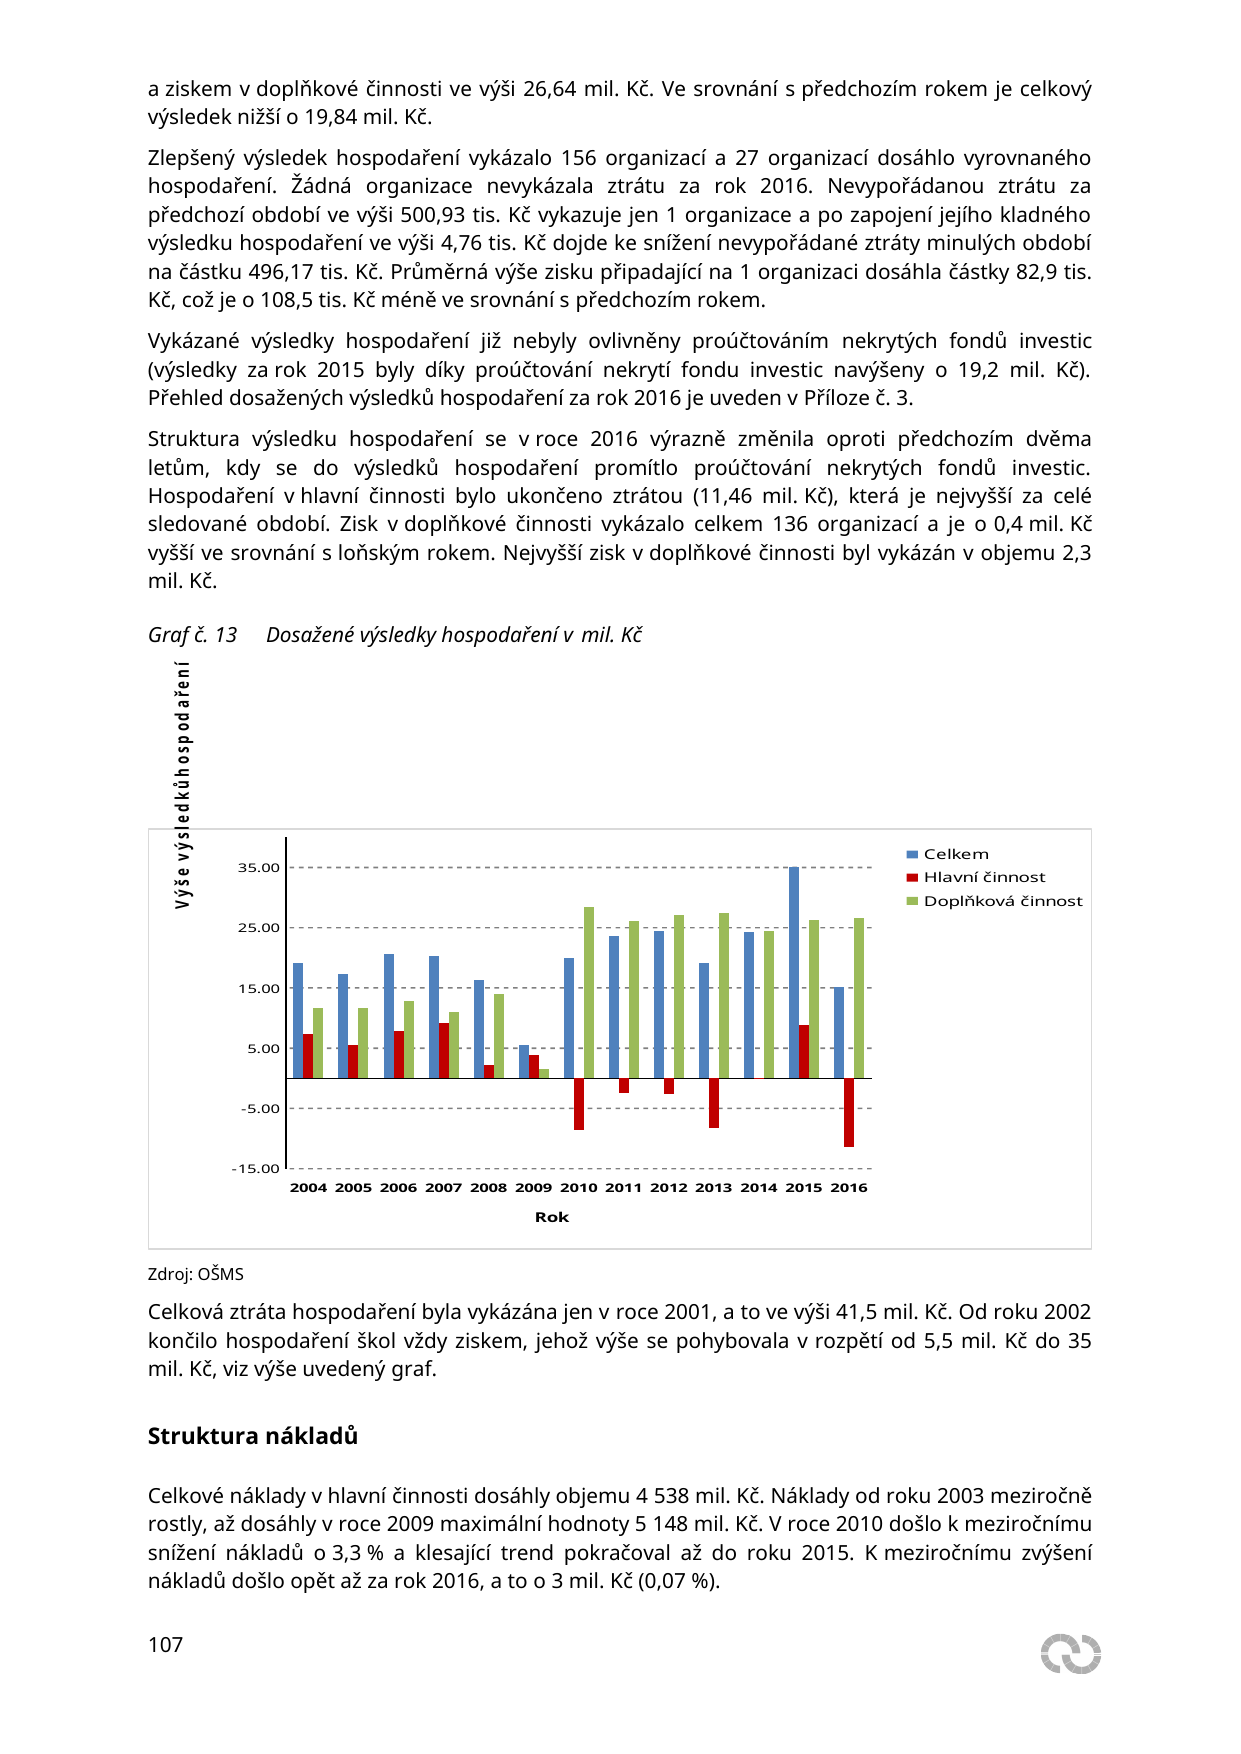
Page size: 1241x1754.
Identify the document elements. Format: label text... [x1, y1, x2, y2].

text a ziskem v doplňkové činnosti ve výši 26,64 mil. Kč. Ve srovnání s předchozím rokem je celkový výsledek nižší o 19,84 mil. Kč. [148, 74, 1092, 131]
list Dosažené výsledky hospodaření v mil. Kč [148, 620, 1092, 648]
text Vykázané výsledky hospodaření již nebyly ovlivněny proúčtováním nekrytých fondů investic (výsledky za rok 2015 byly díky proúčtování nekrytí fondu investic navýšeny o 19,2 mil. Kč). Přehled dosažených výsledků hospodaření za rok 2016 je uveden v Příloze č. 3. [148, 326, 1092, 412]
text Celková ztráta hospodaření byla vykázána jen v roce 2001, a to ve výši 41,5 mil. Kč. Od roku 2002 končilo hospodaření škol vždy ziskem, jehož výše se pohybovala v rozpětí od 5,5 mil. Kč do 35 mil. Kč, viz výše uvedený graf. [148, 1297, 1092, 1383]
subtitle Struktura nákladů [148, 1420, 1092, 1452]
text Zdroj: OŠMS [148, 1262, 1092, 1285]
text Celkové náklady v hlavní činnosti dosáhly objemu 4 538 mil. Kč. Náklady od roku 2003 meziročně rostly, až dosáhly v roce 2009 maximální hodnoty 5 148 mil. Kč. V roce 2010 došlo k meziročnímu snížení nákladů o 3,3 % a klesající trend pokračoval až do roku 2015. K meziročnímu zvýšení nákladů došlo opět až za rok 2016, a to o 3 mil. Kč (0,07 %). [148, 1481, 1092, 1594]
text Struktura výsledku hospodaření se v roce 2016 výrazně změnila oproti předchozím dvěma letům, kdy se do výsledků hospodaření promítlo proúčtování nekrytých fondů investic. Hospodaření v hlavní činnosti bylo ukončeno ztrátou (11,46 mil. Kč), která je nejvyšší za celé sledované období. Zisk v doplňkové činnosti vykázalo celkem 136 organizací a je o 0,4 mil. Kč vyšší ve srovnání s loňským rokem. Nejvyšší zisk v doplňkové činnosti byl vykázán v objemu 2,3 mil. Kč. [148, 424, 1092, 595]
text Zlepšený výsledek hospodaření vykázalo 156 organizací a 27 organizací dosáhlo vyrovnaného hospodaření. Žádná organizace nevykázala ztrátu za rok 2016. Nevypořádanou ztrátu za předchozí období ve výši 500,93 tis. Kč vykazuje jen 1 organizace a po zapojení jejího kladného výsledku hospodaření ve výši 4,76 tis. Kč dojde ke snížení nevypořádané ztráty minulých období na částku 496,17 tis. Kč. Průměrná výše zisku připadající na 1 organizaci dosáhla částky 82,9 tis. Kč, což je o 108,5 tis. Kč méně ve srovnání s předchozím rokem. [148, 143, 1092, 314]
